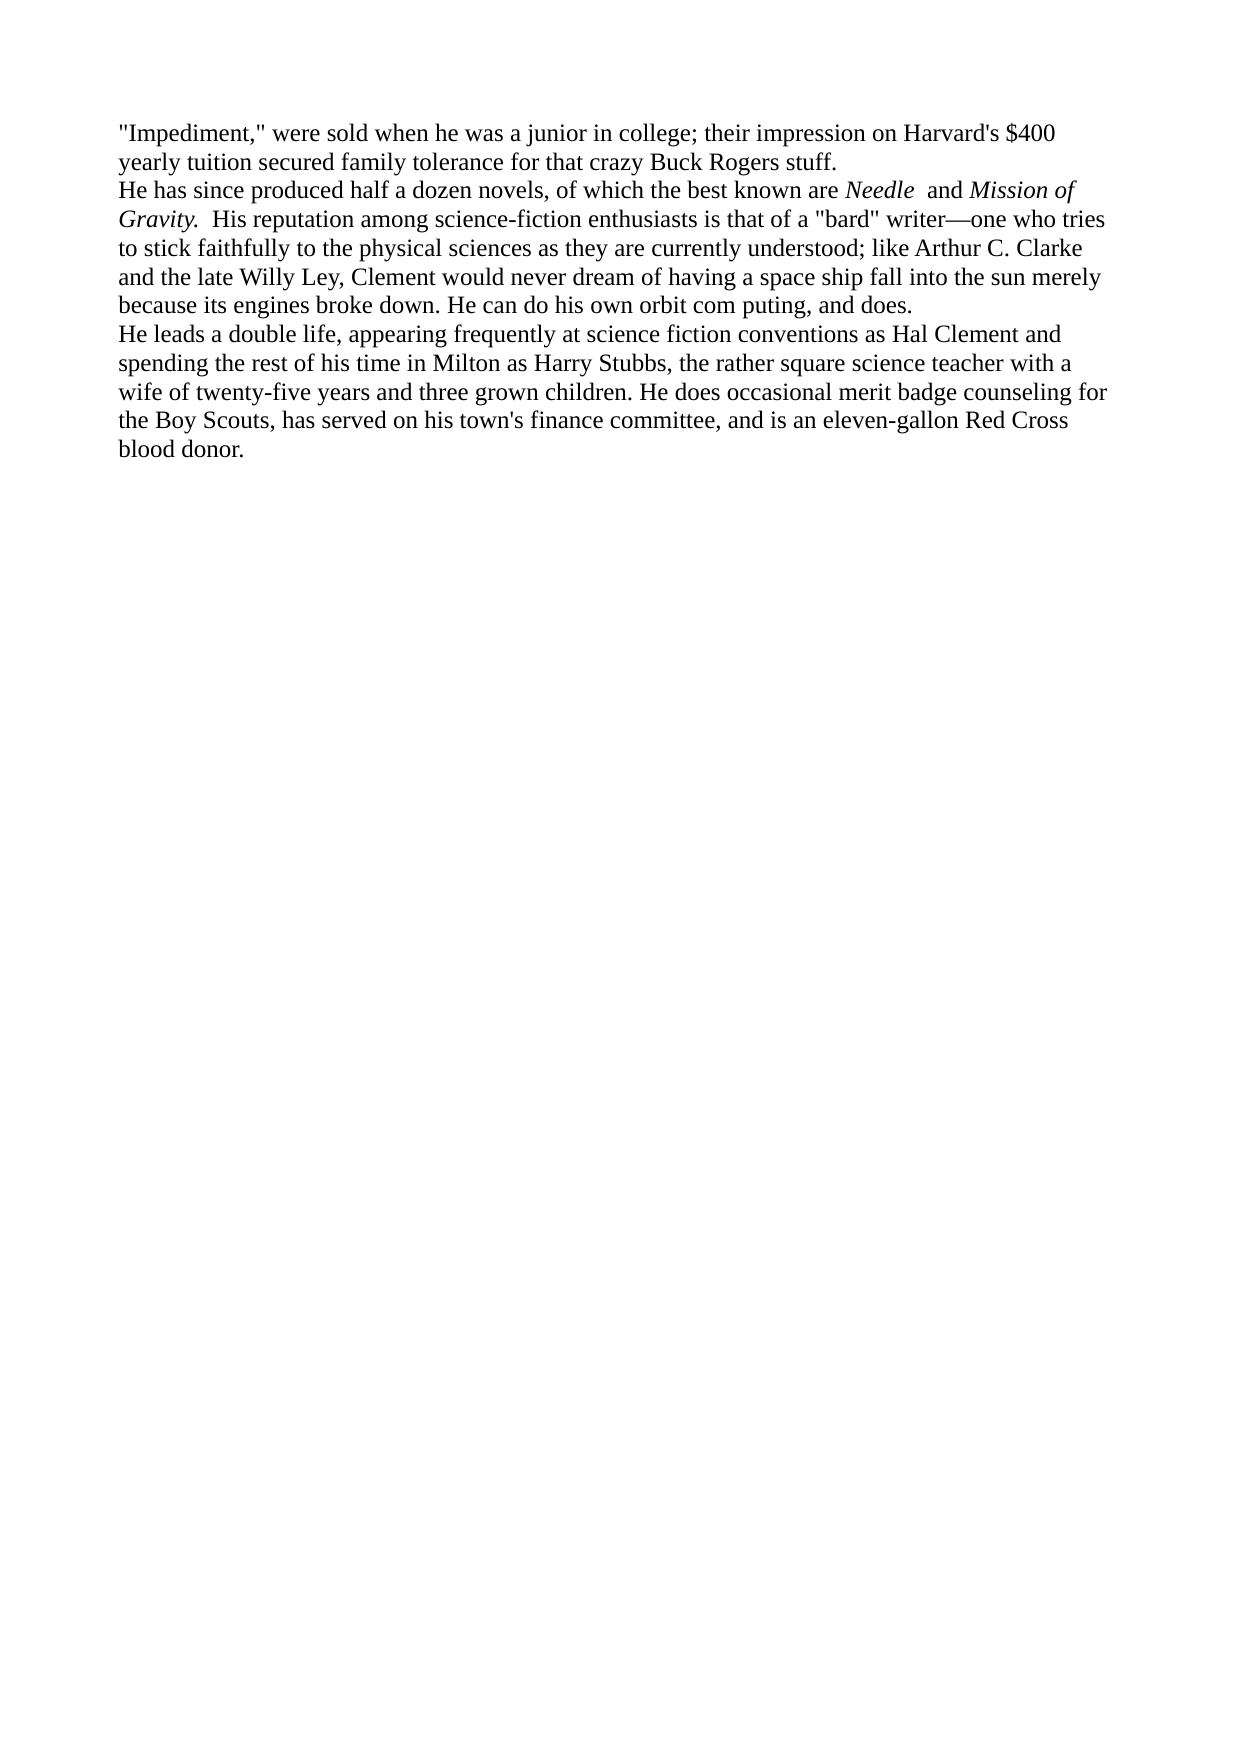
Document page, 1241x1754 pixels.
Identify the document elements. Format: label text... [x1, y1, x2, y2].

text He has since produced half a dozen novels, of which the best known are Needle and Mission of Gravity. His reputation among science-fiction enthusiasts is that of a "bard" writer—one who tries to stick faithfully to the physical sciences as they are currently understood; like Arthur C. Clarke and the late Willy Ley, Clement would never dream of having a space ship fall into the sun merely because its engines broke down. He can do his own orbit com puting, and does. [118, 176, 1122, 319]
text "Impediment," were sold when he was a junior in college; their impression on Harvard's $400 yearly tuition secured family tolerance for that crazy Buck Rogers stuff. [118, 118, 1122, 176]
text He leads a double life, appearing frequently at science fiction conventions as Hal Clement and spending the rest of his time in Milton as Harry Stubbs, the rather square science teacher with a wife of twenty-five years and three grown children. He does occasional merit badge counseling for the Boy Scouts, has served on his town's finance committee, and is an eleven-gallon Red Cross blood donor. [118, 319, 1122, 463]
